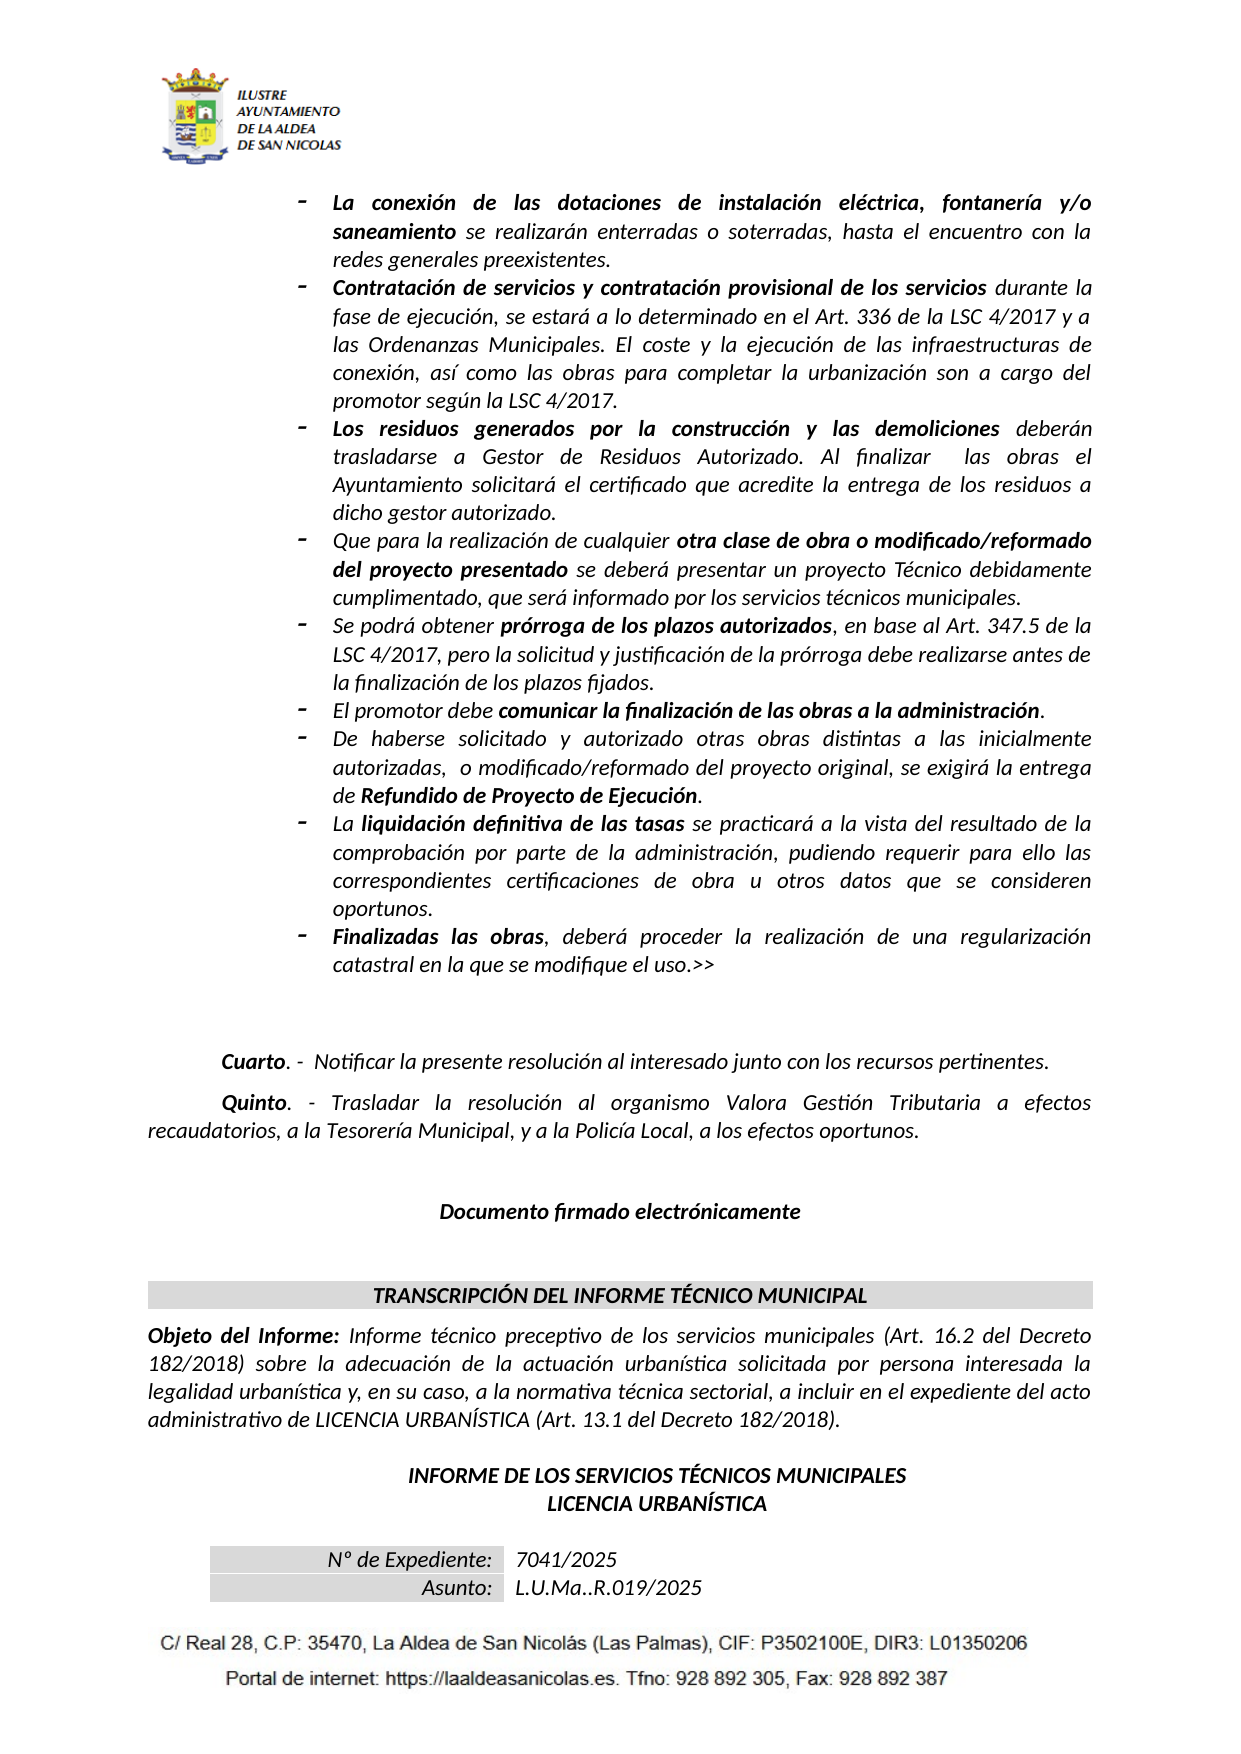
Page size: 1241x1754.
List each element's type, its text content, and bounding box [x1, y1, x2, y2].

text Documento firmado electrónicamente [148, 1197, 1093, 1225]
list El promotor debe comunicar la finalización de las obras a la administración. [295, 696, 1093, 724]
picture [149, 1627, 1034, 1694]
list Finalizadas las obras, deberá proceder la realización de una regularización catastral en la que se modifique el uso.>> [295, 922, 1093, 979]
table_cell L.U.Ma..R.019/2025 [504, 1574, 1074, 1602]
list La conexión de las dotaciones de instalación eléctrica, fontanería y/o saneamiento se realizarán enterradas o soterradas, hasta el encuentro con la redes generales preexistentes. [295, 188, 1093, 273]
list Se podrá obtener prórroga de los plazos autorizados, en base al Art. 347.5 de la LSC 4/2017, pero la solicitud y justificación de la prórroga debe realizarse antes de la finalización de los plazos fijados. [295, 611, 1093, 696]
text Quinto. - Trasladar la resolución al organismo Valora Gestión Tributaria a efectos recaudatorios, a la Tesorería Municipal, y a la Policía Local, a los efectos oportunos. [148, 1088, 1093, 1144]
text INFORME DE LOS SERVICIOS TÉCNICOS MUNICIPALES [221, 1461, 1093, 1489]
table_cell Asunto: [210, 1574, 504, 1602]
table_header Nº de Expediente: [210, 1546, 504, 1573]
table_header 7041/2025 [504, 1546, 1074, 1573]
list De haberse solicitado y autorizado otras obras distintas a las inicialmente autorizadas, o modificado/reformado del proyecto original, se exigirá la entrega de Refundido de Proyecto de Ejecución. [295, 724, 1093, 809]
list La liquidación definitiva de las tasas se practicará a la vista del resultado de la comprobación por parte de la administración, pudiendo requerir para ello las correspondientes certificaciones de obra u otros datos que se consideren oportunos. [295, 809, 1093, 922]
text Cuarto. - Notificar la presente resolución al interesado junto con los recursos pertinentes. [148, 1047, 1093, 1075]
text TRANSCRIPCIÓN DEL INFORME TÉCNICO MUNICIPAL [148, 1281, 1093, 1309]
list Los residuos generados por la construcción y las demoliciones deberán trasladarse a Gestor de Residuos Autorizado. Al finalizar las obras el Ayuntamiento solicitará el certificado que acredite la entrega de los residuos a dicho gestor autorizado. [295, 414, 1093, 527]
text Objeto del Informe: Informe técnico preceptivo de los servicios municipales (Art. 16.2 del Decreto 182/2018) sobre la adecuación de la actuación urbanística solicitada por persona interesada la legalidad urbanística y, en su caso, a la normativa técnica sectorial, a incluir en el expediente del acto administrativo de LICENCIA URBANÍSTICA (Art. 13.1 del Decreto 182/2018). [148, 1321, 1093, 1433]
list Que para la realización de cualquier otra clase de obra o modificado/reformado del proyecto presentado se deberá presentar un proyecto Técnico debidamente cumplimentado, que será informado por los servicios técnicos municipales. [295, 527, 1093, 611]
picture [148, 60, 357, 172]
text LICENCIA URBANÍSTICA [221, 1489, 1093, 1517]
list Contratación de servicios y contratación provisional de los servicios durante la fase de ejecución, se estará a lo determinado en el Art. 336 de la LSC 4/2017 y a las Ordenanzas Municipales. El coste y la ejecución de las infraestructuras de conexión, así como las obras para completar la urbanización son a cargo del promotor según la LSC 4/2017. [295, 273, 1093, 414]
